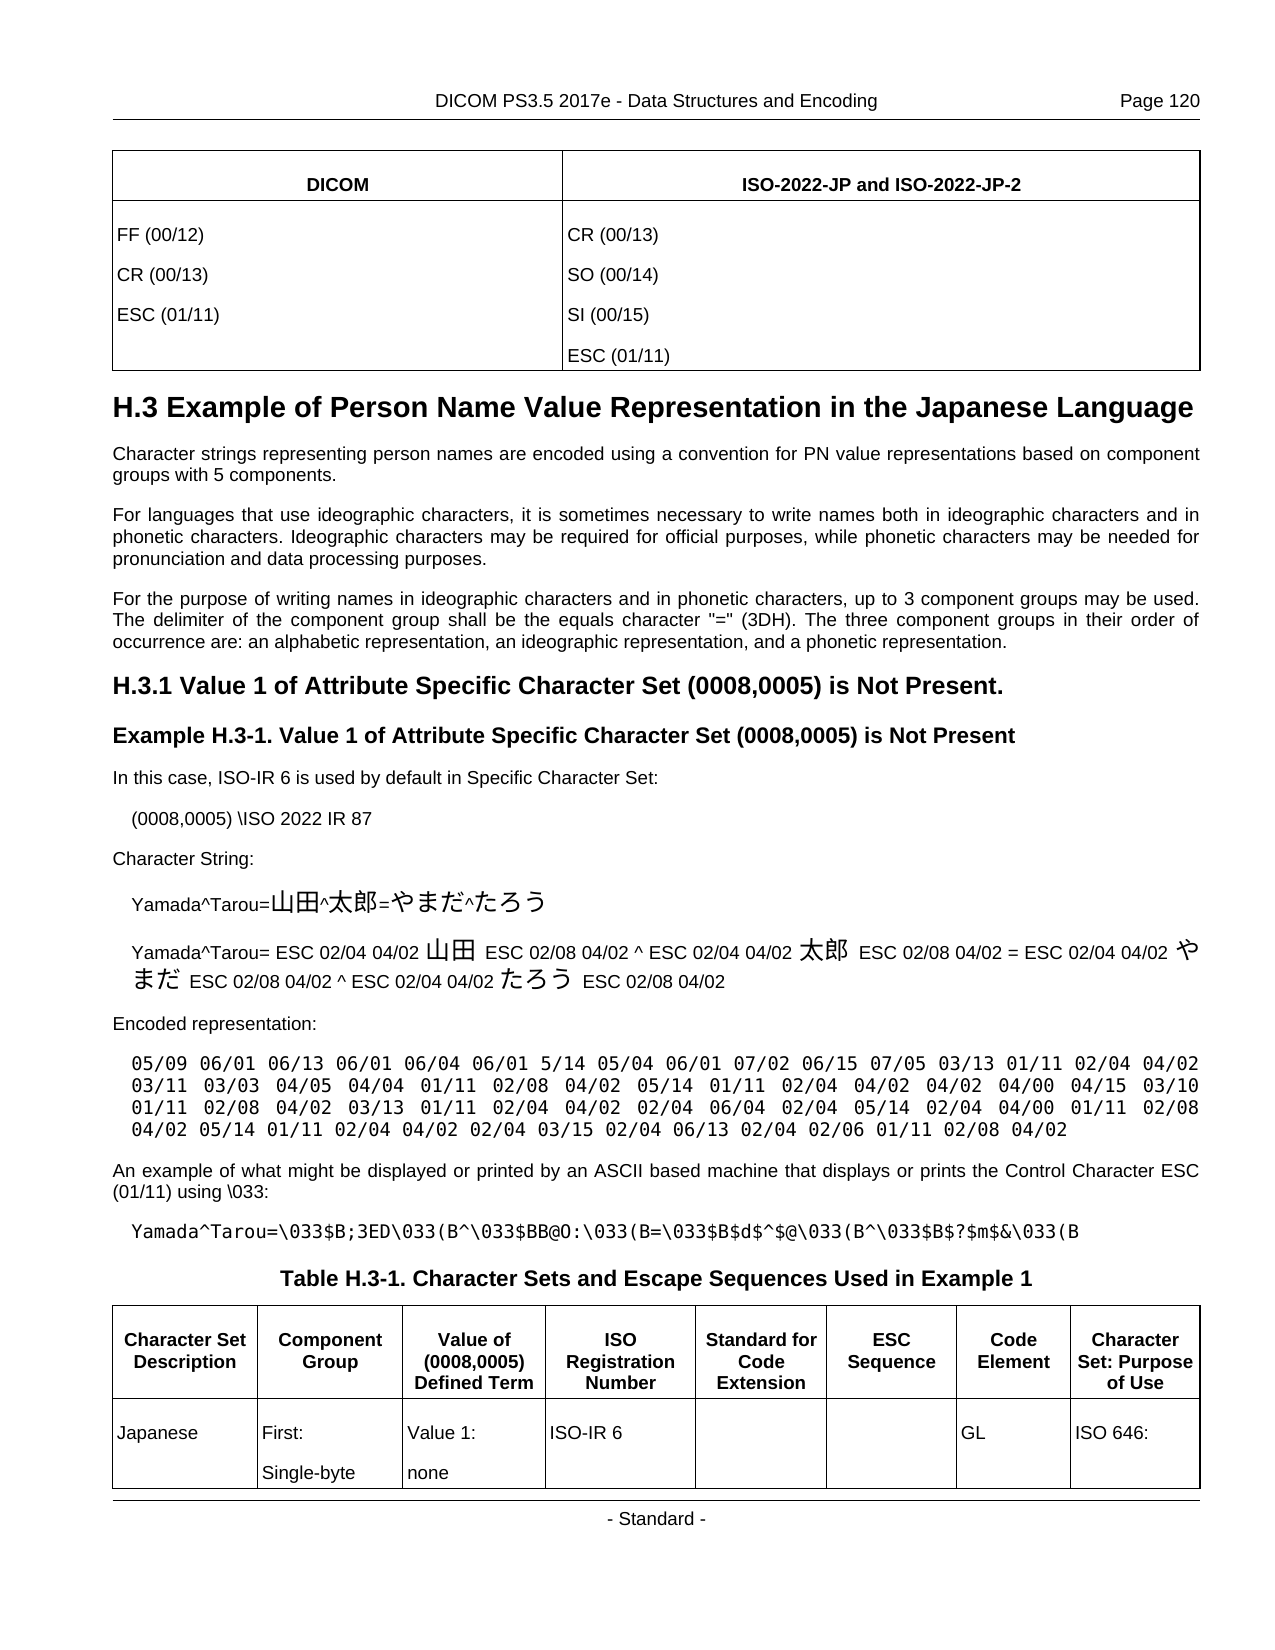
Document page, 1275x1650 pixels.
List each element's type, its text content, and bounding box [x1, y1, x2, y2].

text 05/09 06/01 06/13 06/01 06/04 06/01 5/14 05/04 06/01 07/02 06/15 07/05 03/13 01/11 02/04 04/02 03/11 03/03 04/05 04/04 01/11 02/08 04/02 05/14 01/11 02/04 04/02 04/02 04/00 04/15 03/10 01/11 02/08 04/02 03/13 01/11 02/04 04/02 02/04 06/04 02/04 05/14 02/04 04/00 01/11 02/08 04/02 05/14 01/11 02/04 04/02 02/04 03/15 02/04 06/13 02/04 02/06 01/11 02/08 04/02 [131, 1053, 1200, 1141]
table_cell GL [957, 1399, 1070, 1488]
table_cell First: Single-byte [258, 1399, 402, 1488]
text H.3.1 Value 1 of Attribute Specific Character Set (0008,0005) is Not Present. [112, 671, 1200, 700]
text In this case, ISO-IR 6 is used by default in Specific Character Set: [112, 767, 1200, 788]
table_header Standard for Code Extension [696, 1306, 826, 1398]
table_cell FF (00/12) CR (00/13) ESC (01/11) [113, 201, 562, 370]
table_cell CR (00/13) SO (00/14) SI (00/15) ESC (01/11) [563, 201, 1199, 370]
table_header Value of (0008,0005) Defined Term [403, 1306, 545, 1398]
table_header Character Set Description [113, 1306, 257, 1398]
text Character strings representing person names are encoded using a convention for PN value representations based on component groups with 5 components. [112, 442, 1200, 486]
text Example H.3-1. Value 1 of Attribute Specific Character Set (0008,0005) is Not Present [112, 722, 1200, 748]
text Yamada^Tarou= ESC 02/04 04/02 山田 ESC 02/08 04/02 ^ ESC 02/04 04/02 太郎 ESC 02/08 04/02 = ESC 02/04 04/02 やまだ ESC 02/08 04/02 ^ ESC 02/04 04/02 たろう ESC 02/08 04/02 [131, 936, 1200, 994]
table_header ISO Registration Number [546, 1306, 695, 1398]
text An example of what might be displayed or printed by an ASCII based machine that displays or prints the Control Character ESC (01/11) using \033: [112, 1159, 1200, 1203]
table_header ISO-2022-JP and ISO-2022-JP-2 [563, 151, 1199, 200]
table_header ESC Sequence [827, 1306, 956, 1398]
table_cell Japanese [113, 1399, 257, 1488]
table_cell ISO 646: [1071, 1399, 1199, 1488]
table_cell Value 1: none [403, 1399, 545, 1488]
text For the purpose of writing names in ideographic characters and in phonetic characters, up to 3 component groups may be used. The delimiter of the component group shall be the equals character "=" (3DH). The three component groups in their order of occurrence are: an alphabetic representation, an ideographic representation, and a phonetic representation. [112, 588, 1200, 652]
text Yamada^Tarou=山田^太郎=やまだ^たろう [131, 888, 1200, 917]
table_header Component Group [258, 1306, 402, 1398]
text For languages that use ideographic characters, it is sometimes necessary to write names both in ideographic characters and in phonetic characters. Ideographic characters may be required for official purposes, while phonetic characters may be needed for pronunciation and data processing purposes. [112, 504, 1200, 569]
text H.3 Example of Person Name Value Representation in the Japanese Language [112, 390, 1200, 424]
text (0008,0005) \ISO 2022 IR 87 [131, 807, 1200, 829]
table_header Code Element [957, 1306, 1070, 1398]
table_header DICOM [113, 151, 562, 200]
text Encoded representation: [112, 1013, 1200, 1034]
text Yamada^Tarou=\033$B;3ED\033(B^\033$BB@O:\033(B=\033$B$d$^$@\033(B^\033$B$?$m$&\033(B [131, 1221, 1200, 1243]
text Table H.3-1. Character Sets and Escape Sequences Used in Example 1 [112, 1266, 1200, 1292]
table_cell [827, 1399, 956, 1488]
table_header Character Set: Purpose of Use [1071, 1306, 1199, 1398]
table_cell ISO-IR 6 [546, 1399, 695, 1488]
table_cell [696, 1399, 826, 1488]
text Character String: [112, 848, 1200, 869]
